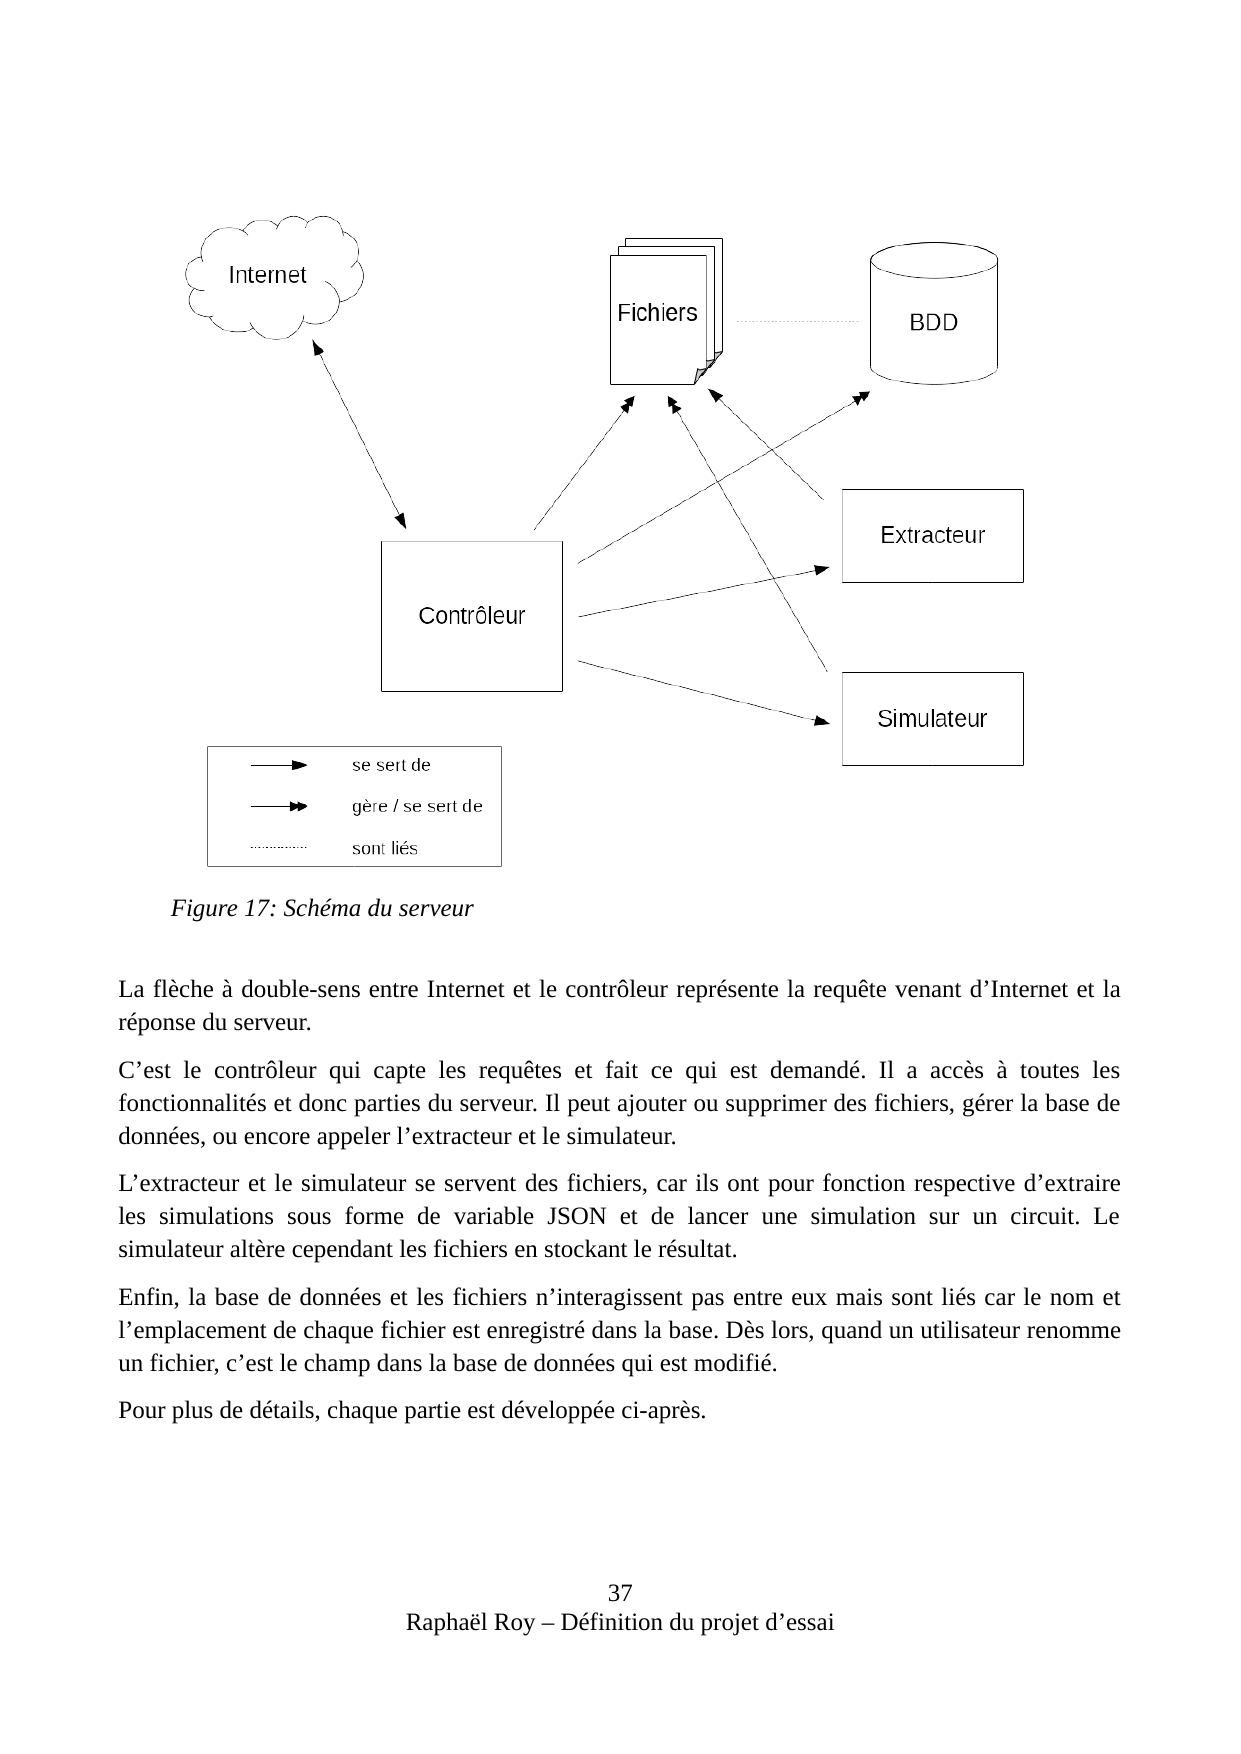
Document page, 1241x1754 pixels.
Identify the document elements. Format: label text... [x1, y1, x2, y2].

text Figure 17: Schéma du serveur [171, 888, 1069, 922]
picture [170, 178, 1070, 888]
text La flèche à double-sens entre Internet et le contrôleur représente la requête venant d’Internet et la réponse du serveur. [118, 974, 1122, 1036]
text C’est le contrôleur qui capte les requêtes et fait ce qui est demandé. Il a accès à toutes les fonctionnalités et donc parties du serveur. Il peut ajouter ou supprimer des fichiers, gérer la base de données, ou encore appeler l’extracteur et le simulateur. [118, 1055, 1122, 1149]
text L’extracteur et le simulateur se servent des fichiers, car ils ont pour fonction respective d’extraire les simulations sous forme de variable JSON et de lancer une simulation sur un circuit. Le simulateur altère cependant les fichiers en stockant le résultat. [118, 1168, 1122, 1263]
text Enfin, la base de données et les fichiers n’interagissent pas entre eux mais sont liés car le nom et l’emplacement de chaque fichier est enregistré dans la base. Dès lors, quand un utilisateur renomme un fichier, c’est le champ dans la base de données qui est modifié. [118, 1282, 1122, 1377]
text Pour plus de détails, chaque partie est développée ci-après. [118, 1396, 1122, 1424]
